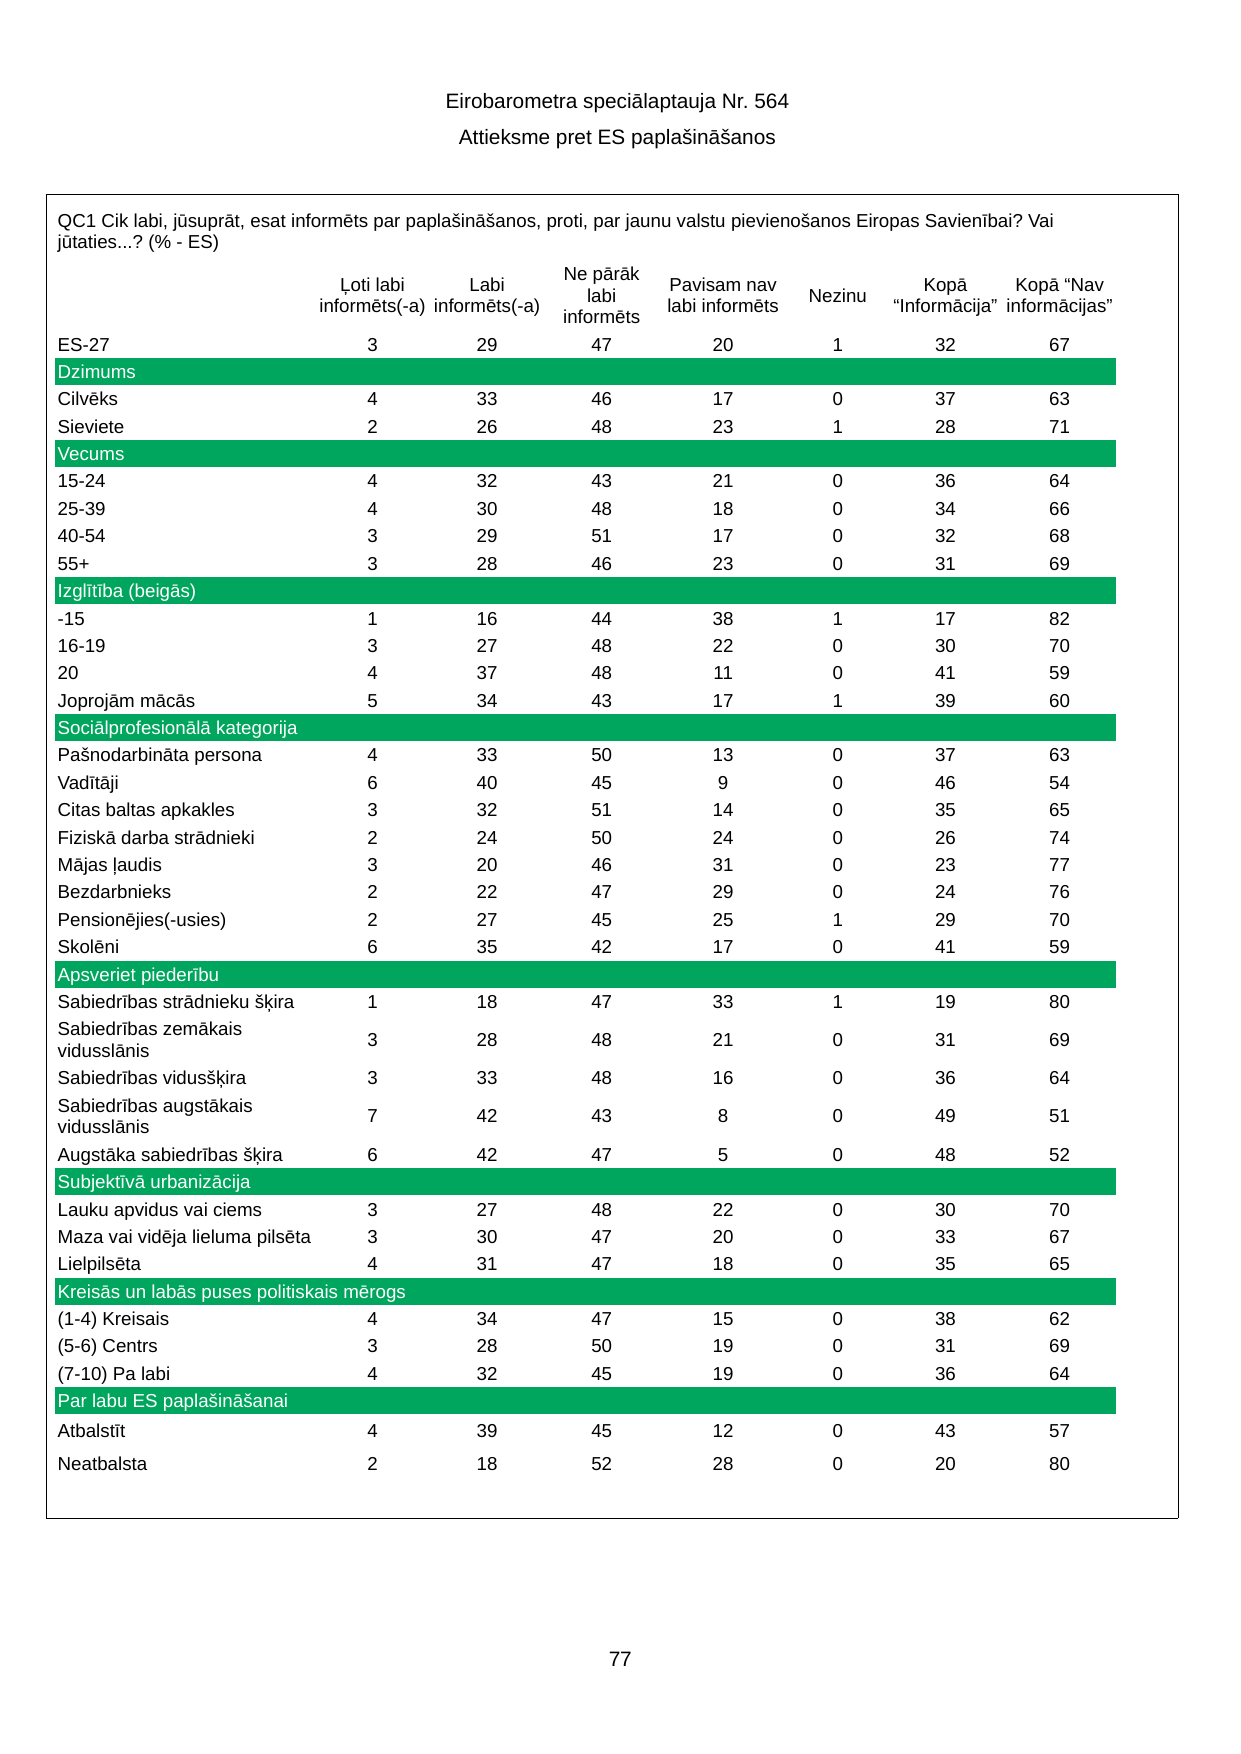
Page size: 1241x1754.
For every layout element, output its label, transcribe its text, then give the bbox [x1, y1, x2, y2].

table_cell 22 [659, 632, 787, 659]
table_cell Citas baltas apkakles [55, 796, 315, 823]
table_cell 45 [544, 1360, 659, 1387]
table_cell 1 [787, 330, 888, 358]
table_cell Apsveriet piederību [55, 961, 1116, 988]
table_cell Lielpilsēta [55, 1250, 315, 1278]
table_cell 18 [659, 495, 787, 522]
table_cell 52 [1003, 1141, 1116, 1168]
table_cell 31 [888, 1333, 1002, 1360]
table_cell 55+ [55, 550, 315, 577]
table_cell 26 [430, 413, 544, 440]
table_cell 50 [544, 741, 659, 769]
table_cell 65 [1003, 796, 1116, 823]
table_cell 0 [787, 1015, 888, 1064]
table_cell 28 [430, 550, 544, 577]
table_cell 3 [315, 796, 429, 823]
table_cell 32 [888, 522, 1002, 549]
table_cell 64 [1003, 1360, 1116, 1387]
table_cell 31 [888, 550, 1002, 577]
table_cell 1 [315, 604, 429, 632]
table_cell 5 [659, 1141, 787, 1168]
table_cell 46 [544, 385, 659, 413]
table_cell 0 [787, 769, 888, 796]
table_cell (1-4) Kreisais [55, 1305, 315, 1332]
table_cell 47 [544, 988, 659, 1015]
table_cell 37 [430, 659, 544, 687]
table_cell 42 [430, 1141, 544, 1168]
table_cell 4 [315, 468, 429, 495]
table_cell 31 [888, 1015, 1002, 1064]
table_cell 2 [315, 413, 429, 440]
table_cell 20 [430, 851, 544, 878]
table_cell Lauku apvidus vai ciems [55, 1195, 315, 1223]
table_cell 33 [430, 741, 544, 769]
table_cell 52 [544, 1447, 659, 1479]
table_cell 11 [659, 659, 787, 687]
table_cell 22 [659, 1195, 787, 1223]
table_cell 63 [1003, 741, 1116, 769]
table_cell 0 [787, 632, 888, 659]
table_cell 0 [787, 851, 888, 878]
table_cell 32 [430, 468, 544, 495]
table_cell 18 [430, 988, 544, 1015]
table_cell 0 [787, 1092, 888, 1141]
table_cell Augstāka sabiedrības šķira [55, 1141, 315, 1168]
table_cell 67 [1003, 1223, 1116, 1250]
table_cell 29 [430, 522, 544, 549]
table_cell Labi informēts(-a) [430, 260, 544, 330]
table_cell 28 [430, 1015, 544, 1064]
table_cell 24 [430, 824, 544, 851]
table_cell 70 [1003, 1195, 1116, 1223]
table_cell 25 [659, 906, 787, 933]
table_cell 0 [787, 824, 888, 851]
table_cell Atbalstīt [55, 1415, 315, 1447]
table_cell 48 [544, 632, 659, 659]
table_cell 7 [315, 1092, 429, 1141]
table_cell 45 [544, 769, 659, 796]
table_cell 14 [659, 796, 787, 823]
table_cell Bezdarbnieks [55, 878, 315, 906]
table_cell 23 [659, 550, 787, 577]
table_cell 60 [1003, 687, 1116, 714]
table_cell 35 [888, 1250, 1002, 1278]
table_cell 64 [1003, 1064, 1116, 1092]
table_cell Ne pārāk labi informēts [544, 260, 659, 330]
table_cell 15-24 [55, 468, 315, 495]
table_cell Vecums [55, 440, 1116, 467]
table_cell 32 [888, 330, 1002, 358]
table_cell 8 [659, 1092, 787, 1141]
table_cell Dzimums [55, 358, 1116, 385]
table_cell 4 [315, 1250, 429, 1278]
table_cell 0 [787, 933, 888, 961]
table_cell 4 [315, 1415, 429, 1447]
table_cell 3 [315, 1195, 429, 1223]
table_cell 3 [315, 1015, 429, 1064]
table_cell 36 [888, 468, 1002, 495]
table_cell 3 [315, 851, 429, 878]
table_cell 69 [1003, 1333, 1116, 1360]
table_cell [55, 260, 315, 330]
table_cell 3 [315, 1223, 429, 1250]
table_cell 43 [544, 1092, 659, 1141]
table_cell 4 [315, 741, 429, 769]
table_cell 40 [430, 769, 544, 796]
table_cell 30 [430, 495, 544, 522]
table_cell 1 [315, 988, 429, 1015]
table_cell 32 [430, 796, 544, 823]
table_cell 28 [430, 1333, 544, 1360]
table_cell 29 [430, 330, 544, 358]
table_cell 4 [315, 495, 429, 522]
table_cell Fiziskā darba strādnieki [55, 824, 315, 851]
table_cell Skolēni [55, 933, 315, 961]
table_cell 42 [544, 933, 659, 961]
table_cell 1 [787, 413, 888, 440]
table_cell 64 [1003, 468, 1116, 495]
table_cell 38 [888, 1305, 1002, 1332]
table_cell 18 [659, 1250, 787, 1278]
table_cell 50 [544, 824, 659, 851]
table_cell 0 [787, 1360, 888, 1387]
table_cell 48 [544, 413, 659, 440]
table_cell 42 [430, 1092, 544, 1141]
table_cell 0 [787, 796, 888, 823]
table_cell 31 [430, 1250, 544, 1278]
table_cell 46 [544, 851, 659, 878]
table_cell 6 [315, 1141, 429, 1168]
table_cell Ļoti labi informēts(-a) [315, 260, 429, 330]
table_cell Sabiedrības strādnieku šķira [55, 988, 315, 1015]
table_cell 4 [315, 659, 429, 687]
table_cell 26 [888, 824, 1002, 851]
table_cell 2 [315, 878, 429, 906]
table_cell 41 [888, 659, 1002, 687]
table_cell 43 [544, 468, 659, 495]
table_cell 35 [430, 933, 544, 961]
table_cell 40-54 [55, 522, 315, 549]
table_cell 45 [544, 906, 659, 933]
table_cell Sabiedrības augstākais vidusslānis [55, 1092, 315, 1141]
table_cell Mājas ļaudis [55, 851, 315, 878]
table_cell 30 [888, 1195, 1002, 1223]
table_cell 32 [430, 1360, 544, 1387]
table_cell (7-10) Pa labi [55, 1360, 315, 1387]
table_cell 46 [888, 769, 1002, 796]
table_cell 47 [544, 878, 659, 906]
table_cell Kreisās un labās puses politiskais mērogs [55, 1278, 1116, 1305]
table_cell Kopā “Nav informācijas” [1003, 260, 1116, 330]
table_cell Par labu ES paplašināšanai [55, 1387, 1116, 1414]
table_cell 0 [787, 741, 888, 769]
table_cell Pensionējies(-usies) [55, 906, 315, 933]
table_cell 47 [544, 330, 659, 358]
table_cell 0 [787, 878, 888, 906]
table_cell 51 [544, 522, 659, 549]
table_cell 38 [659, 604, 787, 632]
table_cell 33 [430, 1064, 544, 1092]
table_cell 67 [1003, 330, 1116, 358]
table_cell 0 [787, 385, 888, 413]
table_cell (5-6) Centrs [55, 1333, 315, 1360]
table_cell 47 [544, 1305, 659, 1332]
table_cell 33 [659, 988, 787, 1015]
table_cell 6 [315, 769, 429, 796]
table_cell 23 [659, 413, 787, 440]
table_cell 20 [659, 330, 787, 358]
table_cell 2 [315, 906, 429, 933]
table_cell 22 [430, 878, 544, 906]
table_cell Izglītība (beigās) [55, 577, 1116, 604]
table_cell 80 [1003, 988, 1116, 1015]
table_cell 17 [659, 522, 787, 549]
table_cell 66 [1003, 495, 1116, 522]
table_cell 0 [787, 1141, 888, 1168]
table_cell 24 [888, 878, 1002, 906]
table_cell 20 [55, 659, 315, 687]
table_cell 19 [659, 1360, 787, 1387]
table_cell Kopā “Informācija” [888, 260, 1002, 330]
table_cell 24 [659, 824, 787, 851]
table_cell 0 [787, 1195, 888, 1223]
table_cell 37 [888, 741, 1002, 769]
table_cell 3 [315, 1333, 429, 1360]
table_cell 3 [315, 1064, 429, 1092]
table_cell 0 [787, 659, 888, 687]
table_cell 43 [888, 1415, 1002, 1447]
table_cell 17 [659, 687, 787, 714]
table_cell 70 [1003, 906, 1116, 933]
table_cell Cilvēks [55, 385, 315, 413]
table_cell 68 [1003, 522, 1116, 549]
table_cell 4 [315, 1305, 429, 1332]
table_cell 69 [1003, 1015, 1116, 1064]
table_cell 15 [659, 1305, 787, 1332]
table_cell 34 [430, 1305, 544, 1332]
table_cell 36 [888, 1360, 1002, 1387]
table_cell 71 [1003, 413, 1116, 440]
table_cell 3 [315, 632, 429, 659]
table_cell 4 [315, 1360, 429, 1387]
table_cell 48 [544, 1015, 659, 1064]
table_cell 59 [1003, 659, 1116, 687]
table_cell 0 [787, 1415, 888, 1447]
table_cell 62 [1003, 1305, 1116, 1332]
table_cell 74 [1003, 824, 1116, 851]
table_cell 49 [888, 1092, 1002, 1141]
table_cell 63 [1003, 385, 1116, 413]
table_cell 54 [1003, 769, 1116, 796]
table_cell 43 [544, 687, 659, 714]
table_cell 13 [659, 741, 787, 769]
table_cell 21 [659, 468, 787, 495]
table_cell 70 [1003, 632, 1116, 659]
table_cell 76 [1003, 878, 1116, 906]
table_cell 47 [544, 1250, 659, 1278]
table_cell Nezinu [787, 260, 888, 330]
table_cell 57 [1003, 1415, 1116, 1447]
table_cell 33 [888, 1223, 1002, 1250]
table_cell 4 [315, 385, 429, 413]
table_cell 0 [787, 1250, 888, 1278]
table_cell Pavisam nav labi informēts [659, 260, 787, 330]
table_cell 18 [430, 1447, 544, 1479]
table_cell 47 [544, 1223, 659, 1250]
table_cell 0 [787, 550, 888, 577]
table_cell Sabiedrības zemākais vidusslānis [55, 1015, 315, 1064]
table_cell 1 [787, 687, 888, 714]
table_cell 59 [1003, 933, 1116, 961]
table_cell 34 [888, 495, 1002, 522]
table_cell 23 [888, 851, 1002, 878]
table_cell -15 [55, 604, 315, 632]
table_header QC1 Cik labi, jūsuprāt, esat informēts par paplašināšanos, proti, par jaunu valstu pievienošanos Eiropas Savienībai? Vai jūtaties...? (% - ES) [55, 203, 1116, 260]
table_cell 5 [315, 687, 429, 714]
table_cell 77 [1003, 851, 1116, 878]
table_cell 6 [315, 933, 429, 961]
table_cell 27 [430, 632, 544, 659]
table_cell 69 [1003, 550, 1116, 577]
table_cell 48 [888, 1141, 1002, 1168]
table_cell 0 [787, 522, 888, 549]
table_cell 48 [544, 659, 659, 687]
table_cell 48 [544, 1064, 659, 1092]
table_cell Subjektīvā urbanizācija [55, 1168, 1116, 1195]
table_cell 17 [659, 385, 787, 413]
table_cell Sabiedrības vidusšķira [55, 1064, 315, 1092]
table_cell 33 [430, 385, 544, 413]
table_cell 82 [1003, 604, 1116, 632]
table_cell 16 [430, 604, 544, 632]
table_cell Sieviete [55, 413, 315, 440]
table_cell 48 [544, 495, 659, 522]
table_cell 0 [787, 1064, 888, 1092]
table_cell Vadītāji [55, 769, 315, 796]
table_cell 80 [1003, 1447, 1116, 1479]
table_cell 3 [315, 522, 429, 549]
table_cell 39 [430, 1415, 544, 1447]
table_cell 2 [315, 824, 429, 851]
table_cell 45 [544, 1415, 659, 1447]
table_cell 16-19 [55, 632, 315, 659]
table_cell 31 [659, 851, 787, 878]
table_cell 3 [315, 330, 429, 358]
table_cell 17 [659, 933, 787, 961]
table_cell Joprojām mācās [55, 687, 315, 714]
table_cell 39 [888, 687, 1002, 714]
table_cell ES-27 [55, 330, 315, 358]
table_cell 0 [787, 1223, 888, 1250]
table_cell 65 [1003, 1250, 1116, 1278]
table_cell 9 [659, 769, 787, 796]
table_cell 19 [659, 1333, 787, 1360]
table_cell 35 [888, 796, 1002, 823]
table_cell Maza vai vidēja lieluma pilsēta [55, 1223, 315, 1250]
table_cell 34 [430, 687, 544, 714]
table_cell 20 [659, 1223, 787, 1250]
table_cell 1 [787, 906, 888, 933]
table_cell 51 [544, 796, 659, 823]
table_cell 2 [315, 1447, 429, 1479]
table_cell 21 [659, 1015, 787, 1064]
table_cell 20 [888, 1447, 1002, 1479]
table_cell 29 [888, 906, 1002, 933]
table_cell Pašnodarbināta persona [55, 741, 315, 769]
table_cell 19 [888, 988, 1002, 1015]
table_cell 46 [544, 550, 659, 577]
table_cell 3 [315, 550, 429, 577]
table_cell 51 [1003, 1092, 1116, 1141]
table_cell 37 [888, 385, 1002, 413]
table_cell Neatbalsta [55, 1447, 315, 1479]
table_cell 16 [659, 1064, 787, 1092]
table_cell 17 [888, 604, 1002, 632]
table_cell 0 [787, 468, 888, 495]
table_cell 44 [544, 604, 659, 632]
table_cell 25-39 [55, 495, 315, 522]
table_cell 0 [787, 1447, 888, 1479]
table_cell 41 [888, 933, 1002, 961]
table_cell 27 [430, 1195, 544, 1223]
table_cell 36 [888, 1064, 1002, 1092]
table_cell Sociālprofesionālā kategorija [55, 714, 1116, 741]
table_cell 1 [787, 604, 888, 632]
table_cell 27 [430, 906, 544, 933]
table_cell 50 [544, 1333, 659, 1360]
table_cell 0 [787, 1333, 888, 1360]
table_cell 0 [787, 495, 888, 522]
table_cell 30 [430, 1223, 544, 1250]
table_cell 12 [659, 1415, 787, 1447]
table_cell 48 [544, 1195, 659, 1223]
table_cell 1 [787, 988, 888, 1015]
table_cell 28 [888, 413, 1002, 440]
table_cell 30 [888, 632, 1002, 659]
table_cell 29 [659, 878, 787, 906]
table_cell 0 [787, 1305, 888, 1332]
table_cell 47 [544, 1141, 659, 1168]
table_cell 28 [659, 1447, 787, 1479]
